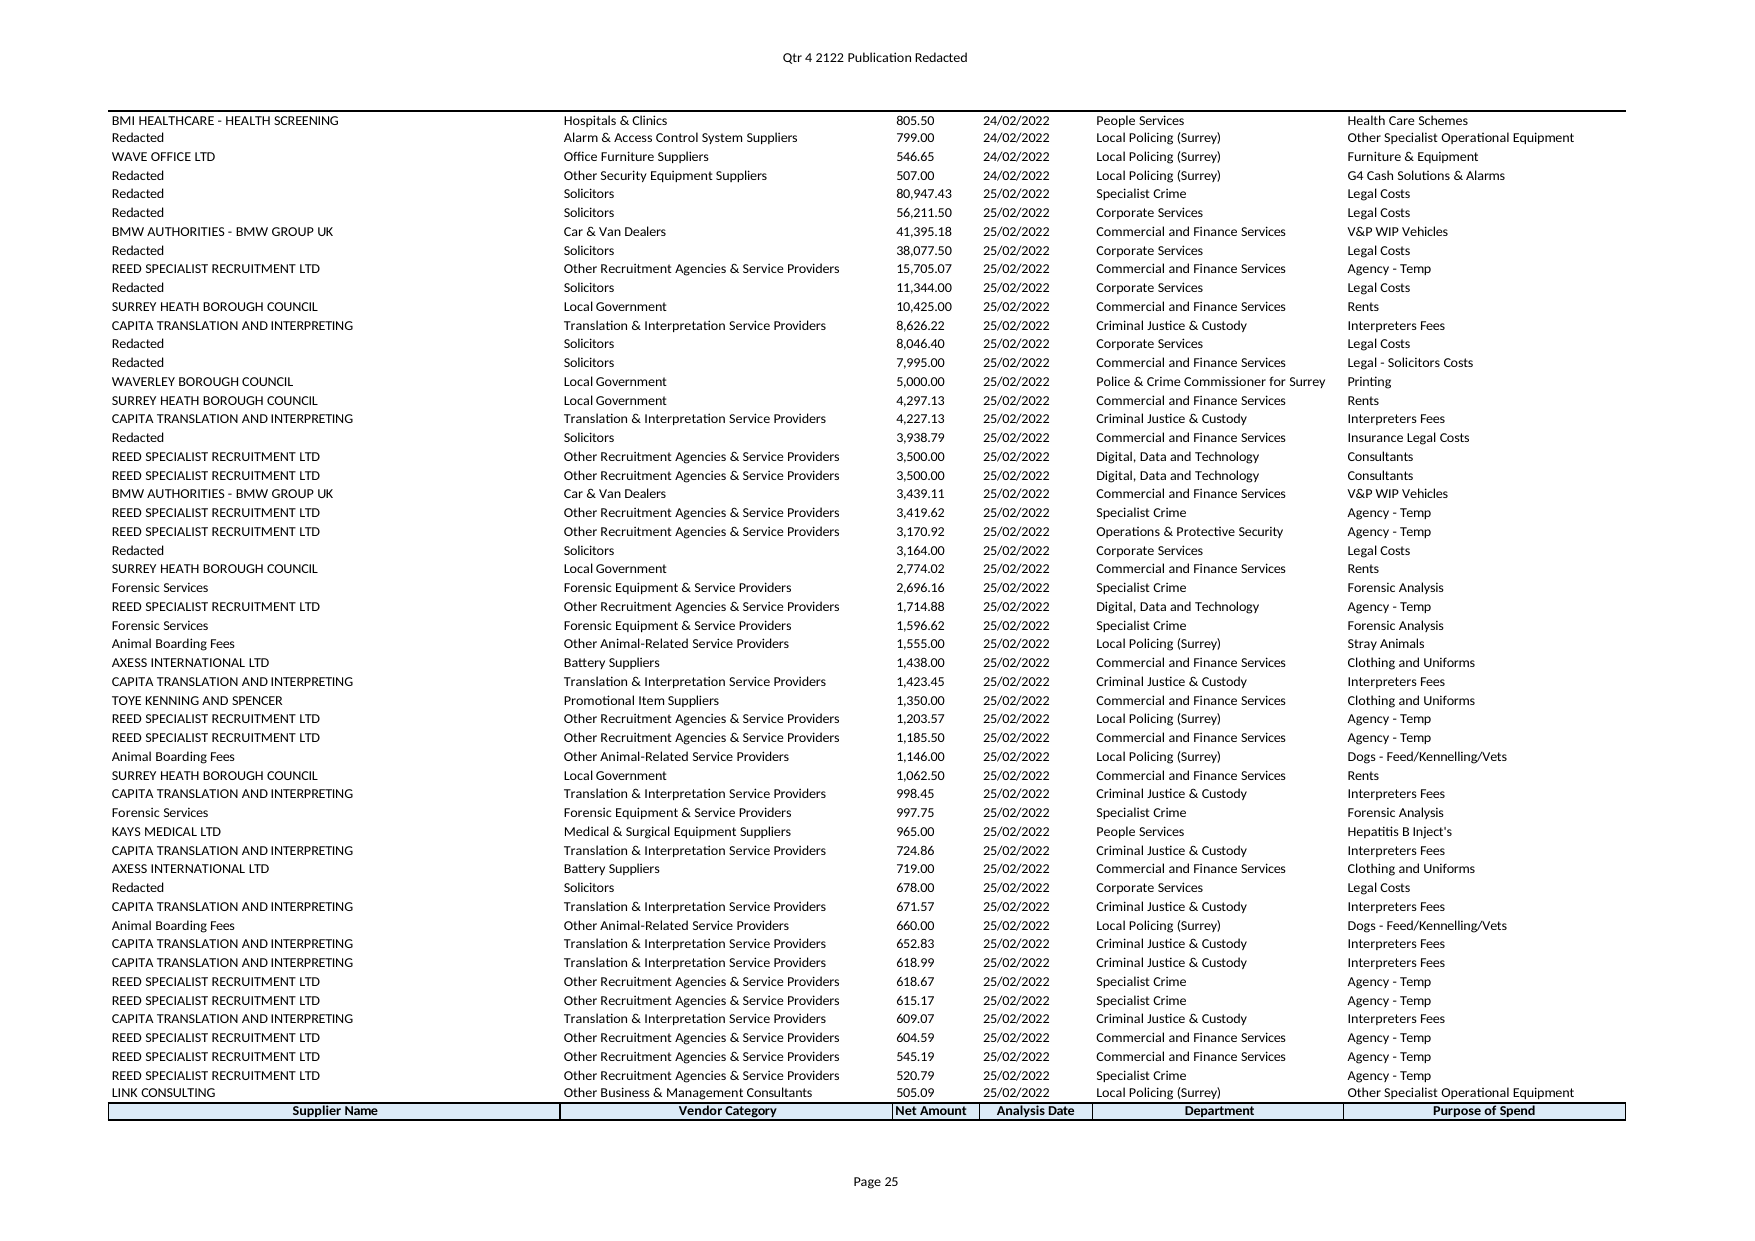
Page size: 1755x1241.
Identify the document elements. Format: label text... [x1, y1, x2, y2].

table_cell Insurance Legal Costs [1344, 430, 1626, 448]
table_cell Forensic Analysis [1344, 580, 1626, 598]
table_cell 724.86 [893, 842, 979, 861]
table_cell BMW AUTHORITIES - BMW GROUP UK [108, 486, 560, 504]
table_cell G4 Cash Solutions & Alarms [1344, 167, 1626, 186]
table_cell Corporate Services [1093, 242, 1343, 261]
table_cell 678.00 [893, 880, 979, 898]
table_cell Redacted [108, 430, 560, 448]
table_cell 25/02/2022 [979, 467, 1092, 486]
table_cell 25/02/2022 [979, 505, 1092, 523]
table_cell 3,170.92 [893, 523, 979, 542]
table_cell Other Specialist Operational Equipment [1344, 130, 1626, 148]
table_cell Digital, Data and Technology [1093, 598, 1343, 617]
table_cell Specialist Crime [1093, 580, 1343, 598]
table_cell 998.45 [893, 786, 979, 804]
table_cell 11,344.00 [893, 280, 979, 298]
table_cell CAPITA TRANSLATION AND INTERPRETING [108, 411, 560, 429]
table_cell Legal Costs [1344, 242, 1626, 261]
table_cell 5,000.00 [893, 373, 979, 392]
table_cell Translation & Interpretation Service Providers [560, 411, 892, 429]
table_cell Forensic Services [108, 617, 560, 636]
table_cell REED SPECIALIST RECRUITMENT LTD [108, 730, 560, 748]
table_cell Corporate Services [1093, 205, 1343, 223]
table_cell 719.00 [893, 861, 979, 879]
table_cell 1,062.50 [893, 767, 979, 786]
table_cell 25/02/2022 [979, 430, 1092, 448]
table_cell Other Recruitment Agencies & Service Providers [560, 711, 892, 729]
table_cell Commercial and Finance Services [1093, 355, 1343, 373]
table_cell 25/02/2022 [979, 1048, 1092, 1067]
table_cell V&P WIP Vehicles [1344, 223, 1626, 242]
table_cell Police & Crime Commissioner for Surrey [1093, 373, 1343, 392]
table_cell Rents [1344, 392, 1626, 411]
table_cell Battery Suppliers [560, 861, 892, 879]
table_cell Specialist Crime [1093, 186, 1343, 204]
table_cell 1,596.62 [893, 617, 979, 636]
table_cell CAPITA TRANSLATION AND INTERPRETING [108, 842, 560, 861]
table_cell 3,500.00 [893, 467, 979, 486]
table_cell Operations & Protective Security [1093, 523, 1343, 542]
table_cell 25/02/2022 [979, 673, 1092, 692]
table_cell Solicitors [560, 355, 892, 373]
table_cell Agency - Temp [1344, 730, 1626, 748]
table_cell Hepatitis B Inject's [1344, 823, 1626, 842]
table_cell Redacted [108, 205, 560, 223]
table_cell Other Recruitment Agencies & Service Providers [560, 973, 892, 992]
table_cell REED SPECIALIST RECRUITMENT LTD [108, 1048, 560, 1067]
table_cell Commercial and Finance Services [1093, 486, 1343, 504]
table_cell Forensic Analysis [1344, 617, 1626, 636]
table_cell Translation & Interpretation Service Providers [560, 673, 892, 692]
table_cell Agency - Temp [1344, 992, 1626, 1011]
table_cell Commercial and Finance Services [1093, 392, 1343, 411]
table_cell 25/02/2022 [979, 805, 1092, 823]
table_cell 24/02/2022 [979, 130, 1092, 148]
table_cell 80,947.43 [893, 186, 979, 204]
table_cell Redacted [108, 280, 560, 298]
table_cell 24/02/2022 [979, 167, 1092, 186]
table_cell Digital, Data and Technology [1093, 467, 1343, 486]
table_cell Other Recruitment Agencies & Service Providers [560, 467, 892, 486]
table_cell Solicitors [560, 542, 892, 561]
table_cell Local Policing (Surrey) [1093, 917, 1343, 936]
table_cell Specialist Crime [1093, 992, 1343, 1011]
table_cell 25/02/2022 [979, 280, 1092, 298]
table_cell Interpreters Fees [1344, 936, 1626, 954]
table_header Department [1093, 1104, 1343, 1119]
table_cell BMI HEALTHCARE - HEALTH SCREENING [108, 112, 560, 129]
table_cell Local Policing (Surrey) [1093, 167, 1343, 186]
table_cell Rents [1344, 298, 1626, 317]
table_cell Legal Costs [1344, 205, 1626, 223]
table_cell 4,297.13 [893, 392, 979, 411]
table_cell SURREY HEATH BOROUGH COUNCIL [108, 298, 560, 317]
table_cell 25/02/2022 [979, 448, 1092, 467]
table_cell 25/02/2022 [979, 617, 1092, 636]
table_cell Redacted [108, 186, 560, 204]
table_cell 3,500.00 [893, 448, 979, 467]
table_cell 25/02/2022 [979, 261, 1092, 279]
table_cell REED SPECIALIST RECRUITMENT LTD [108, 973, 560, 992]
table_cell 25/02/2022 [979, 598, 1092, 617]
table_cell 505.09 [893, 1086, 979, 1102]
table_cell WAVERLEY BOROUGH COUNCIL [108, 373, 560, 392]
table_cell Commercial and Finance Services [1093, 1029, 1343, 1048]
table_cell Local Policing (Surrey) [1093, 748, 1343, 767]
table_cell 3,938.79 [893, 430, 979, 448]
table_cell Other Animal-Related Service Providers [560, 748, 892, 767]
table_cell Other Recruitment Agencies & Service Providers [560, 1029, 892, 1048]
table_cell 1,146.00 [893, 748, 979, 767]
table_cell REED SPECIALIST RECRUITMENT LTD [108, 992, 560, 1011]
table_header Analysis Date [980, 1104, 1092, 1119]
table_cell Agency - Temp [1344, 523, 1626, 542]
table_cell Other Recruitment Agencies & Service Providers [560, 1067, 892, 1086]
table_cell Medical & Surgical Equipment Suppliers [560, 823, 892, 842]
table_cell 604.59 [893, 1029, 979, 1048]
table_cell 4,227.13 [893, 411, 979, 429]
table_cell Printing [1344, 373, 1626, 392]
table_cell Solicitors [560, 430, 892, 448]
table_cell 25/02/2022 [979, 655, 1092, 673]
table_cell Other Business & Management Consultants [560, 1086, 892, 1102]
table_cell Local Policing (Surrey) [1093, 1086, 1343, 1102]
table_cell Alarm & Access Control System Suppliers [560, 130, 892, 148]
table_cell 1,555.00 [893, 636, 979, 654]
table_cell Translation & Interpretation Service Providers [560, 936, 892, 954]
table_cell Translation & Interpretation Service Providers [560, 955, 892, 973]
table_cell REED SPECIALIST RECRUITMENT LTD [108, 261, 560, 279]
table_cell Local Government [560, 767, 892, 786]
table_cell V&P WIP Vehicles [1344, 486, 1626, 504]
table_cell SURREY HEATH BOROUGH COUNCIL [108, 561, 560, 579]
table_cell Criminal Justice & Custody [1093, 673, 1343, 692]
table_cell 25/02/2022 [979, 561, 1092, 579]
table_cell 25/02/2022 [979, 730, 1092, 748]
table_cell Redacted [108, 167, 560, 186]
table_cell Commercial and Finance Services [1093, 1048, 1343, 1067]
table_cell Redacted [108, 336, 560, 354]
table_cell Commercial and Finance Services [1093, 261, 1343, 279]
table_cell Other Animal-Related Service Providers [560, 636, 892, 654]
table_cell Redacted [108, 242, 560, 261]
table_cell Clothing and Uniforms [1344, 692, 1626, 711]
table_cell Animal Boarding Fees [108, 636, 560, 654]
table_header Supplier Name [109, 1104, 559, 1119]
table_cell 660.00 [893, 917, 979, 936]
table_cell Redacted [108, 542, 560, 561]
table_cell 671.57 [893, 898, 979, 917]
table_cell People Services [1093, 823, 1343, 842]
table_cell 25/02/2022 [979, 823, 1092, 842]
table_cell 25/02/2022 [979, 711, 1092, 729]
table_cell 25/02/2022 [979, 317, 1092, 336]
table_cell Commercial and Finance Services [1093, 692, 1343, 711]
table_cell Corporate Services [1093, 880, 1343, 898]
table_cell Redacted [108, 130, 560, 148]
table_cell Agency - Temp [1344, 711, 1626, 729]
table_cell REED SPECIALIST RECRUITMENT LTD [108, 711, 560, 729]
table_cell Solicitors [560, 242, 892, 261]
table_cell 25/02/2022 [979, 486, 1092, 504]
table_cell Animal Boarding Fees [108, 748, 560, 767]
table_cell Forensic Equipment & Service Providers [560, 805, 892, 823]
table_cell 25/02/2022 [979, 1067, 1092, 1086]
table_cell 25/02/2022 [979, 636, 1092, 654]
table_cell Stray Animals [1344, 636, 1626, 654]
table_cell Forensic Equipment & Service Providers [560, 617, 892, 636]
table_cell Other Recruitment Agencies & Service Providers [560, 523, 892, 542]
table_cell 25/02/2022 [979, 992, 1092, 1011]
table_cell Commercial and Finance Services [1093, 223, 1343, 242]
table_cell Car & Van Dealers [560, 486, 892, 504]
table_cell Translation & Interpretation Service Providers [560, 842, 892, 861]
table_cell Translation & Interpretation Service Providers [560, 786, 892, 804]
table_cell Criminal Justice & Custody [1093, 936, 1343, 954]
table_cell Legal Costs [1344, 186, 1626, 204]
table_cell Other Recruitment Agencies & Service Providers [560, 1048, 892, 1067]
table_cell Legal Costs [1344, 336, 1626, 354]
table_cell 25/02/2022 [979, 205, 1092, 223]
table_cell CAPITA TRANSLATION AND INTERPRETING [108, 317, 560, 336]
table_cell Consultants [1344, 467, 1626, 486]
table_cell Other Recruitment Agencies & Service Providers [560, 730, 892, 748]
table_cell Commercial and Finance Services [1093, 561, 1343, 579]
table_cell 805.50 [893, 112, 979, 129]
table_cell 25/02/2022 [979, 1029, 1092, 1048]
table_cell Legal Costs [1344, 280, 1626, 298]
table_cell 25/02/2022 [979, 223, 1092, 242]
table_cell Other Recruitment Agencies & Service Providers [560, 448, 892, 467]
table_cell 24/02/2022 [979, 148, 1092, 167]
table_cell 7,995.00 [893, 355, 979, 373]
table_cell Local Government [560, 373, 892, 392]
table_cell KAYS MEDICAL LTD [108, 823, 560, 842]
table_cell Car & Van Dealers [560, 223, 892, 242]
table_cell Interpreters Fees [1344, 1011, 1626, 1029]
table_cell Specialist Crime [1093, 617, 1343, 636]
table_cell Local Government [560, 392, 892, 411]
table_header Vendor Category [561, 1104, 892, 1119]
table_cell 25/02/2022 [979, 917, 1092, 936]
table_cell 25/02/2022 [979, 861, 1092, 879]
table_cell 25/02/2022 [979, 973, 1092, 992]
table_cell 25/02/2022 [979, 298, 1092, 317]
table_cell Clothing and Uniforms [1344, 655, 1626, 673]
table_cell Criminal Justice & Custody [1093, 842, 1343, 861]
table_cell 618.99 [893, 955, 979, 973]
table_cell TOYE KENNING AND SPENCER [108, 692, 560, 711]
table_cell Translation & Interpretation Service Providers [560, 1011, 892, 1029]
table_cell Criminal Justice & Custody [1093, 1011, 1343, 1029]
table_cell 25/02/2022 [979, 355, 1092, 373]
table_cell 3,419.62 [893, 505, 979, 523]
table_cell 25/02/2022 [979, 1086, 1092, 1102]
table_cell 3,439.11 [893, 486, 979, 504]
table_cell Specialist Crime [1093, 505, 1343, 523]
table_cell Corporate Services [1093, 542, 1343, 561]
table_cell CAPITA TRANSLATION AND INTERPRETING [108, 955, 560, 973]
table_cell 25/02/2022 [979, 523, 1092, 542]
table_cell Local Policing (Surrey) [1093, 148, 1343, 167]
table_cell WAVE OFFICE LTD [108, 148, 560, 167]
table_cell 507.00 [893, 167, 979, 186]
table_cell Interpreters Fees [1344, 786, 1626, 804]
table_cell 1,438.00 [893, 655, 979, 673]
table_cell Local Government [560, 561, 892, 579]
table_cell Commercial and Finance Services [1093, 861, 1343, 879]
table_cell Furniture & Equipment [1344, 148, 1626, 167]
table_cell 24/02/2022 [979, 112, 1092, 129]
table_cell 615.17 [893, 992, 979, 1011]
table_cell SURREY HEATH BOROUGH COUNCIL [108, 767, 560, 786]
table_cell 25/02/2022 [979, 242, 1092, 261]
table_cell Interpreters Fees [1344, 673, 1626, 692]
table_cell Local Policing (Surrey) [1093, 711, 1343, 729]
table_cell Specialist Crime [1093, 1067, 1343, 1086]
table_cell Forensic Analysis [1344, 805, 1626, 823]
table_cell 25/02/2022 [979, 748, 1092, 767]
table_cell Commercial and Finance Services [1093, 298, 1343, 317]
table_cell Forensic Services [108, 580, 560, 598]
table_cell Corporate Services [1093, 280, 1343, 298]
table_header Net Amount [893, 1104, 979, 1119]
table_cell Animal Boarding Fees [108, 917, 560, 936]
table_cell 56,211.50 [893, 205, 979, 223]
table_cell Redacted [108, 355, 560, 373]
table_cell REED SPECIALIST RECRUITMENT LTD [108, 505, 560, 523]
table_cell Other Recruitment Agencies & Service Providers [560, 598, 892, 617]
table_cell Corporate Services [1093, 336, 1343, 354]
table_cell Other Recruitment Agencies & Service Providers [560, 992, 892, 1011]
table_cell 25/02/2022 [979, 692, 1092, 711]
table_cell Legal Costs [1344, 542, 1626, 561]
table_cell REED SPECIALIST RECRUITMENT LTD [108, 467, 560, 486]
table_cell AXESS INTERNATIONAL LTD [108, 655, 560, 673]
table_cell Forensic Equipment & Service Providers [560, 580, 892, 598]
table_cell Agency - Temp [1344, 505, 1626, 523]
table_cell 25/02/2022 [979, 392, 1092, 411]
table_cell Commercial and Finance Services [1093, 767, 1343, 786]
table_cell 2,696.16 [893, 580, 979, 598]
table_cell Interpreters Fees [1344, 955, 1626, 973]
table_cell People Services [1093, 112, 1343, 129]
table_cell Specialist Crime [1093, 805, 1343, 823]
table_cell Legal Costs [1344, 880, 1626, 898]
table_cell 25/02/2022 [979, 786, 1092, 804]
table_cell Interpreters Fees [1344, 317, 1626, 336]
table_cell 1,714.88 [893, 598, 979, 617]
table_cell Criminal Justice & Custody [1093, 955, 1343, 973]
table_cell Other Recruitment Agencies & Service Providers [560, 505, 892, 523]
table_cell Other Animal-Related Service Providers [560, 917, 892, 936]
table_cell CAPITA TRANSLATION AND INTERPRETING [108, 673, 560, 692]
table_cell 1,350.00 [893, 692, 979, 711]
table_cell 25/02/2022 [979, 1011, 1092, 1029]
table_cell Commercial and Finance Services [1093, 730, 1343, 748]
table_cell Hospitals & Clinics [560, 112, 892, 129]
table_cell Dogs - Feed/Kennelling/Vets [1344, 917, 1626, 936]
table_cell REED SPECIALIST RECRUITMENT LTD [108, 598, 560, 617]
table_cell Agency - Temp [1344, 1048, 1626, 1067]
table_cell REED SPECIALIST RECRUITMENT LTD [108, 1029, 560, 1048]
table_cell 1,423.45 [893, 673, 979, 692]
table_cell 25/02/2022 [979, 186, 1092, 204]
table_cell Interpreters Fees [1344, 411, 1626, 429]
table_cell Criminal Justice & Custody [1093, 786, 1343, 804]
table_cell Local Policing (Surrey) [1093, 130, 1343, 148]
table_cell REED SPECIALIST RECRUITMENT LTD [108, 523, 560, 542]
table_cell 25/02/2022 [979, 955, 1092, 973]
table_cell Battery Suppliers [560, 655, 892, 673]
table_cell 25/02/2022 [979, 842, 1092, 861]
table_cell 25/02/2022 [979, 767, 1092, 786]
table_cell 652.83 [893, 936, 979, 954]
table_cell Digital, Data and Technology [1093, 448, 1343, 467]
table_cell Rents [1344, 767, 1626, 786]
table_cell 609.07 [893, 1011, 979, 1029]
table_cell Solicitors [560, 880, 892, 898]
table_cell Agency - Temp [1344, 1067, 1626, 1086]
table_cell 8,626.22 [893, 317, 979, 336]
table_cell 3,164.00 [893, 542, 979, 561]
table_cell 15,705.07 [893, 261, 979, 279]
table_cell 25/02/2022 [979, 373, 1092, 392]
table_cell Other Recruitment Agencies & Service Providers [560, 261, 892, 279]
table_cell 8,046.40 [893, 336, 979, 354]
table_cell 799.00 [893, 130, 979, 148]
table_cell LINK CONSULTING [108, 1086, 560, 1102]
table_header Purpose of Spend [1344, 1104, 1625, 1119]
table_cell Solicitors [560, 280, 892, 298]
table_cell 25/02/2022 [979, 336, 1092, 354]
table_cell 546.65 [893, 148, 979, 167]
table_cell Criminal Justice & Custody [1093, 898, 1343, 917]
table_cell AXESS INTERNATIONAL LTD [108, 861, 560, 879]
table_cell 25/02/2022 [979, 542, 1092, 561]
table_cell REED SPECIALIST RECRUITMENT LTD [108, 1067, 560, 1086]
table_cell Interpreters Fees [1344, 898, 1626, 917]
table_cell Commercial and Finance Services [1093, 655, 1343, 673]
table_cell 1,203.57 [893, 711, 979, 729]
table_cell Clothing and Uniforms [1344, 861, 1626, 879]
table_cell CAPITA TRANSLATION AND INTERPRETING [108, 898, 560, 917]
table_cell Commercial and Finance Services [1093, 430, 1343, 448]
table_cell 965.00 [893, 823, 979, 842]
table_cell Solicitors [560, 205, 892, 223]
table_cell SURREY HEATH BOROUGH COUNCIL [108, 392, 560, 411]
table_cell Solicitors [560, 186, 892, 204]
table_cell Local Government [560, 298, 892, 317]
table_cell Agency - Temp [1344, 973, 1626, 992]
table_cell Other Specialist Operational Equipment [1344, 1086, 1626, 1102]
table_cell Legal - Solicitors Costs [1344, 355, 1626, 373]
table_cell Criminal Justice & Custody [1093, 317, 1343, 336]
table_cell 25/02/2022 [979, 880, 1092, 898]
table_cell Rents [1344, 561, 1626, 579]
table_cell CAPITA TRANSLATION AND INTERPRETING [108, 936, 560, 954]
table_cell 41,395.18 [893, 223, 979, 242]
table_cell 2,774.02 [893, 561, 979, 579]
table_cell Interpreters Fees [1344, 842, 1626, 861]
table_cell 25/02/2022 [979, 936, 1092, 954]
table_cell Redacted [108, 880, 560, 898]
table_cell 38,077.50 [893, 242, 979, 261]
table_cell Promotional Item Suppliers [560, 692, 892, 711]
table_cell Other Security Equipment Suppliers [560, 167, 892, 186]
table_cell CAPITA TRANSLATION AND INTERPRETING [108, 1011, 560, 1029]
table_cell Criminal Justice & Custody [1093, 411, 1343, 429]
table_cell CAPITA TRANSLATION AND INTERPRETING [108, 786, 560, 804]
table_cell Office Furniture Suppliers [560, 148, 892, 167]
table_cell 25/02/2022 [979, 898, 1092, 917]
table_cell 618.67 [893, 973, 979, 992]
table_cell Health Care Schemes [1344, 112, 1626, 129]
table_cell Local Policing (Surrey) [1093, 636, 1343, 654]
table_cell Translation & Interpretation Service Providers [560, 898, 892, 917]
table_cell Translation & Interpretation Service Providers [560, 317, 892, 336]
table_cell 1,185.50 [893, 730, 979, 748]
table_cell 25/02/2022 [979, 580, 1092, 598]
table_cell Agency - Temp [1344, 261, 1626, 279]
table_cell 997.75 [893, 805, 979, 823]
table_cell 545.19 [893, 1048, 979, 1067]
table_cell Forensic Services [108, 805, 560, 823]
table_cell Solicitors [560, 336, 892, 354]
table_cell Consultants [1344, 448, 1626, 467]
table_cell Agency - Temp [1344, 598, 1626, 617]
table_cell 25/02/2022 [979, 411, 1092, 429]
table_cell 520.79 [893, 1067, 979, 1086]
table_cell REED SPECIALIST RECRUITMENT LTD [108, 448, 560, 467]
table_cell BMW AUTHORITIES - BMW GROUP UK [108, 223, 560, 242]
table_cell Specialist Crime [1093, 973, 1343, 992]
table_cell Dogs - Feed/Kennelling/Vets [1344, 748, 1626, 767]
table_cell Agency - Temp [1344, 1029, 1626, 1048]
table_cell 10,425.00 [893, 298, 979, 317]
